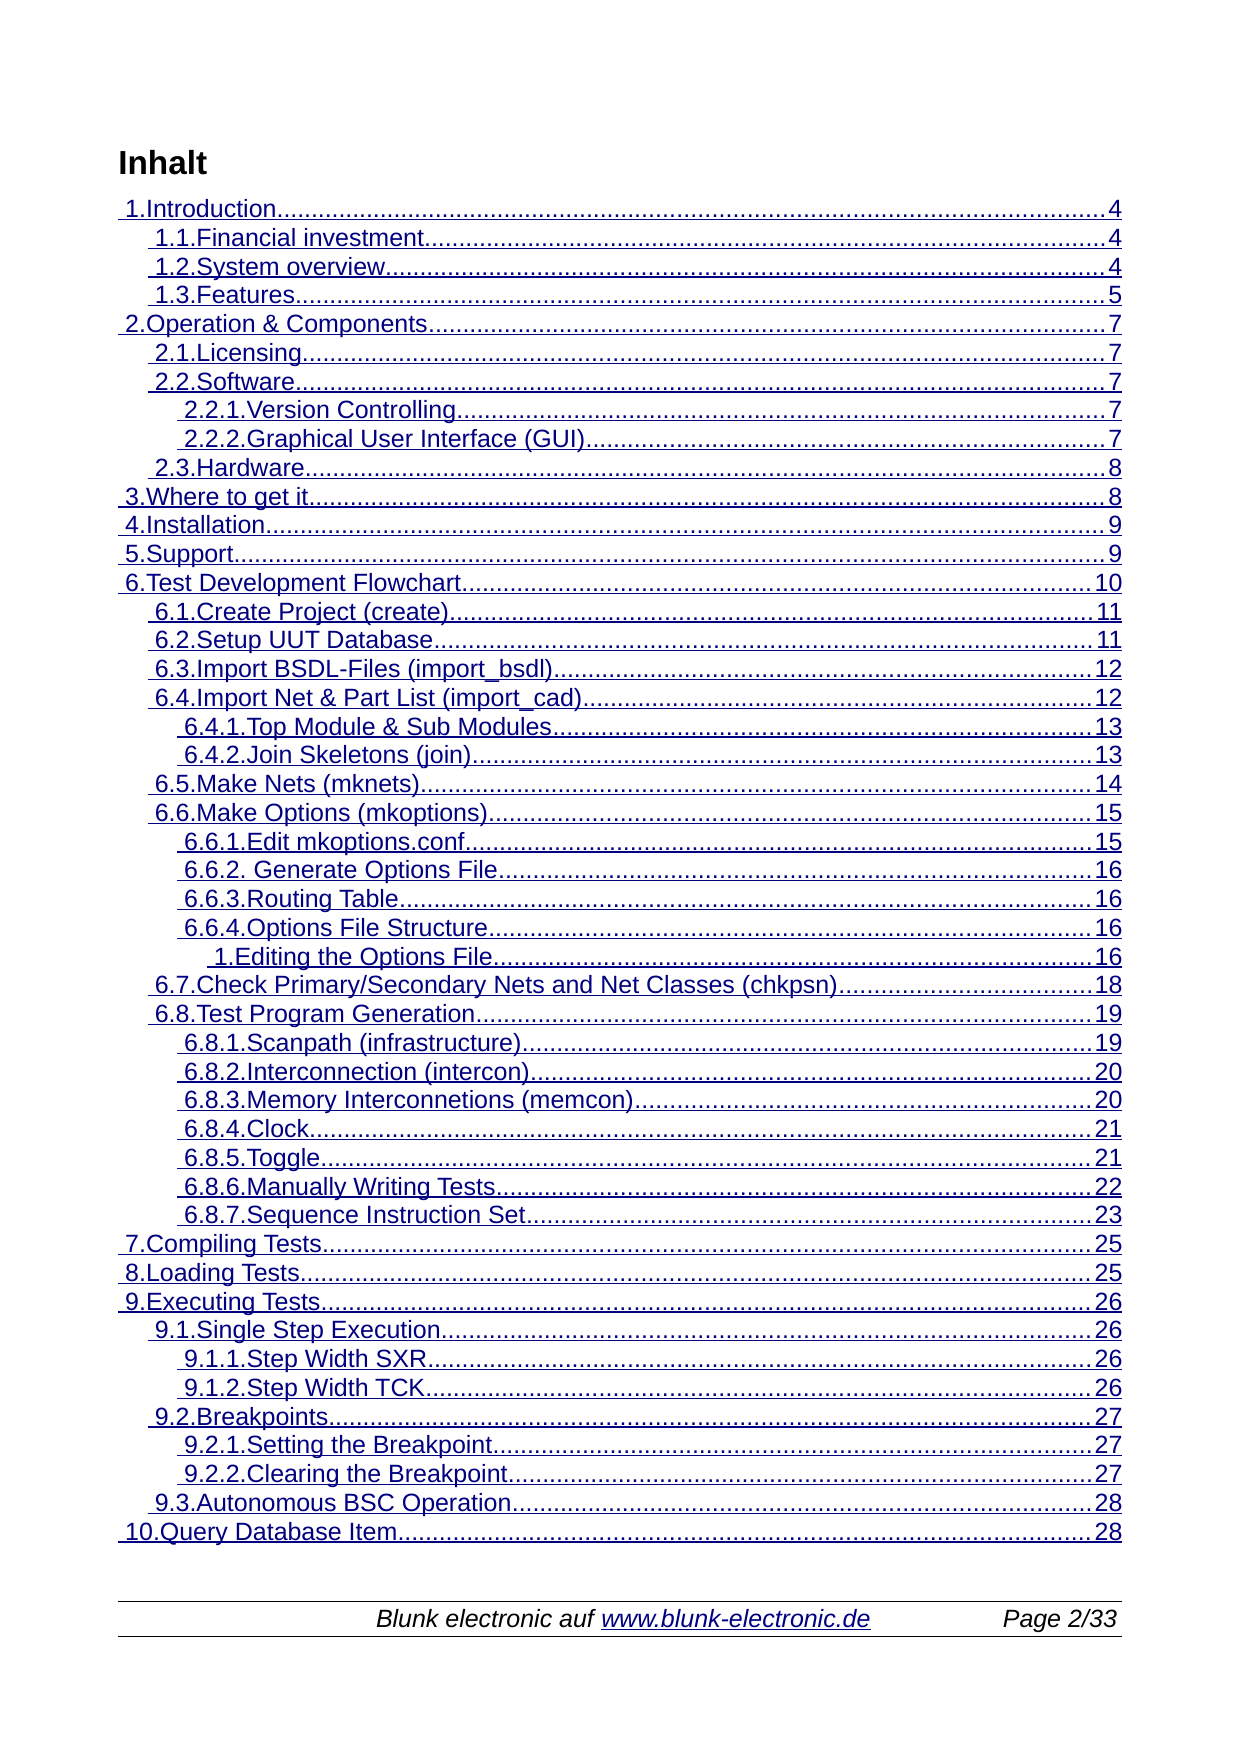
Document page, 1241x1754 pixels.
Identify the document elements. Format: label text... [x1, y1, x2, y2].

text 6.5.Make Nets (mknets) 14 [148, 769, 1122, 794]
text 6.6.1.Edit mkoptions.conf 15 [177, 827, 1122, 851]
text 6.6.3.Routing Table 16 [177, 884, 1122, 909]
text 7.Compiling Tests 25 [118, 1229, 1122, 1254]
text 6.7.Check Primary/Secondary Nets and Net Classes (chkpsn) 18 [148, 970, 1122, 995]
text 2.1.Licensing 7 [148, 338, 1122, 363]
text 9.2.1.Setting the Breakpoint 27 [177, 1430, 1122, 1455]
text 6.6.4.Options File Structure 16 [177, 913, 1122, 938]
text 6.4.2.Join Skeletons (join) 13 [177, 740, 1122, 765]
text 6.8.6.Manually Writing Tests 22 [177, 1172, 1122, 1196]
text 8.Loading Tests 25 [118, 1258, 1122, 1283]
text 6.1.Create Project (create) 11 [148, 597, 1122, 621]
text 6.6.2. Generate Options File 16 [177, 855, 1122, 880]
text 5.Support 9 [118, 539, 1122, 564]
text 9.1.Single Step Execution 26 [148, 1315, 1122, 1340]
text 6.8.3.Memory Interconnetions (memcon) 20 [177, 1085, 1122, 1110]
text 6.8.4.Clock 21 [177, 1114, 1122, 1139]
text 3.Where to get it 8 [118, 482, 1122, 506]
text 1.Editing the Options File 16 [207, 942, 1122, 966]
text 6.8.2.Interconnection (intercon) 20 [177, 1057, 1122, 1081]
text 10.Query Database Item 28 [118, 1517, 1122, 1541]
text 6.2.Setup UUT Database 11 [148, 625, 1122, 650]
text 1.3.Features 5 [148, 280, 1122, 305]
text 6.4.Import Net & Part List (import_cad) 12 [148, 683, 1122, 708]
text 6.8.1.Scanpath (infrastructure) 19 [177, 1028, 1122, 1053]
text 4.Installation 9 [118, 510, 1122, 535]
text 2.3.Hardware 8 [148, 453, 1122, 478]
text 9.1.2.Step Width TCK 26 [177, 1373, 1122, 1398]
text 6.6.Make Options (mkoptions) 15 [148, 798, 1122, 823]
text 9.3.Autonomous BSC Operation 28 [148, 1488, 1122, 1513]
text 9.2.2.Clearing the Breakpoint 27 [177, 1459, 1122, 1484]
text 1.Introduction 4 [118, 194, 1122, 219]
text 6.8.5.Toggle 21 [177, 1143, 1122, 1168]
text 1.2.System overview 4 [148, 252, 1122, 276]
text 6.Test Development Flowchart 10 [118, 568, 1122, 593]
text 6.8.Test Program Generation 19 [148, 999, 1122, 1024]
text 2.2.1.Version Controlling 7 [177, 395, 1122, 420]
text 2.Operation & Components 7 [118, 309, 1122, 334]
text 1.1.Financial investment 4 [148, 223, 1122, 248]
text 9.Executing Tests 26 [118, 1287, 1122, 1311]
text 6.4.1.Top Module & Sub Modules 13 [177, 712, 1122, 736]
text 6.3.Import BSDL-Files (import_bsdl) 12 [148, 654, 1122, 679]
text 2.2.Software 7 [148, 367, 1122, 391]
subtitle Inhalt [118, 143, 1122, 182]
text 9.2.Breakpoints 27 [148, 1402, 1122, 1426]
text 9.1.1.Step Width SXR 26 [177, 1344, 1122, 1369]
text 2.2.2.Graphical User Interface (GUI) 7 [177, 424, 1122, 449]
text 6.8.7.Sequence Instruction Set 23 [177, 1200, 1122, 1225]
